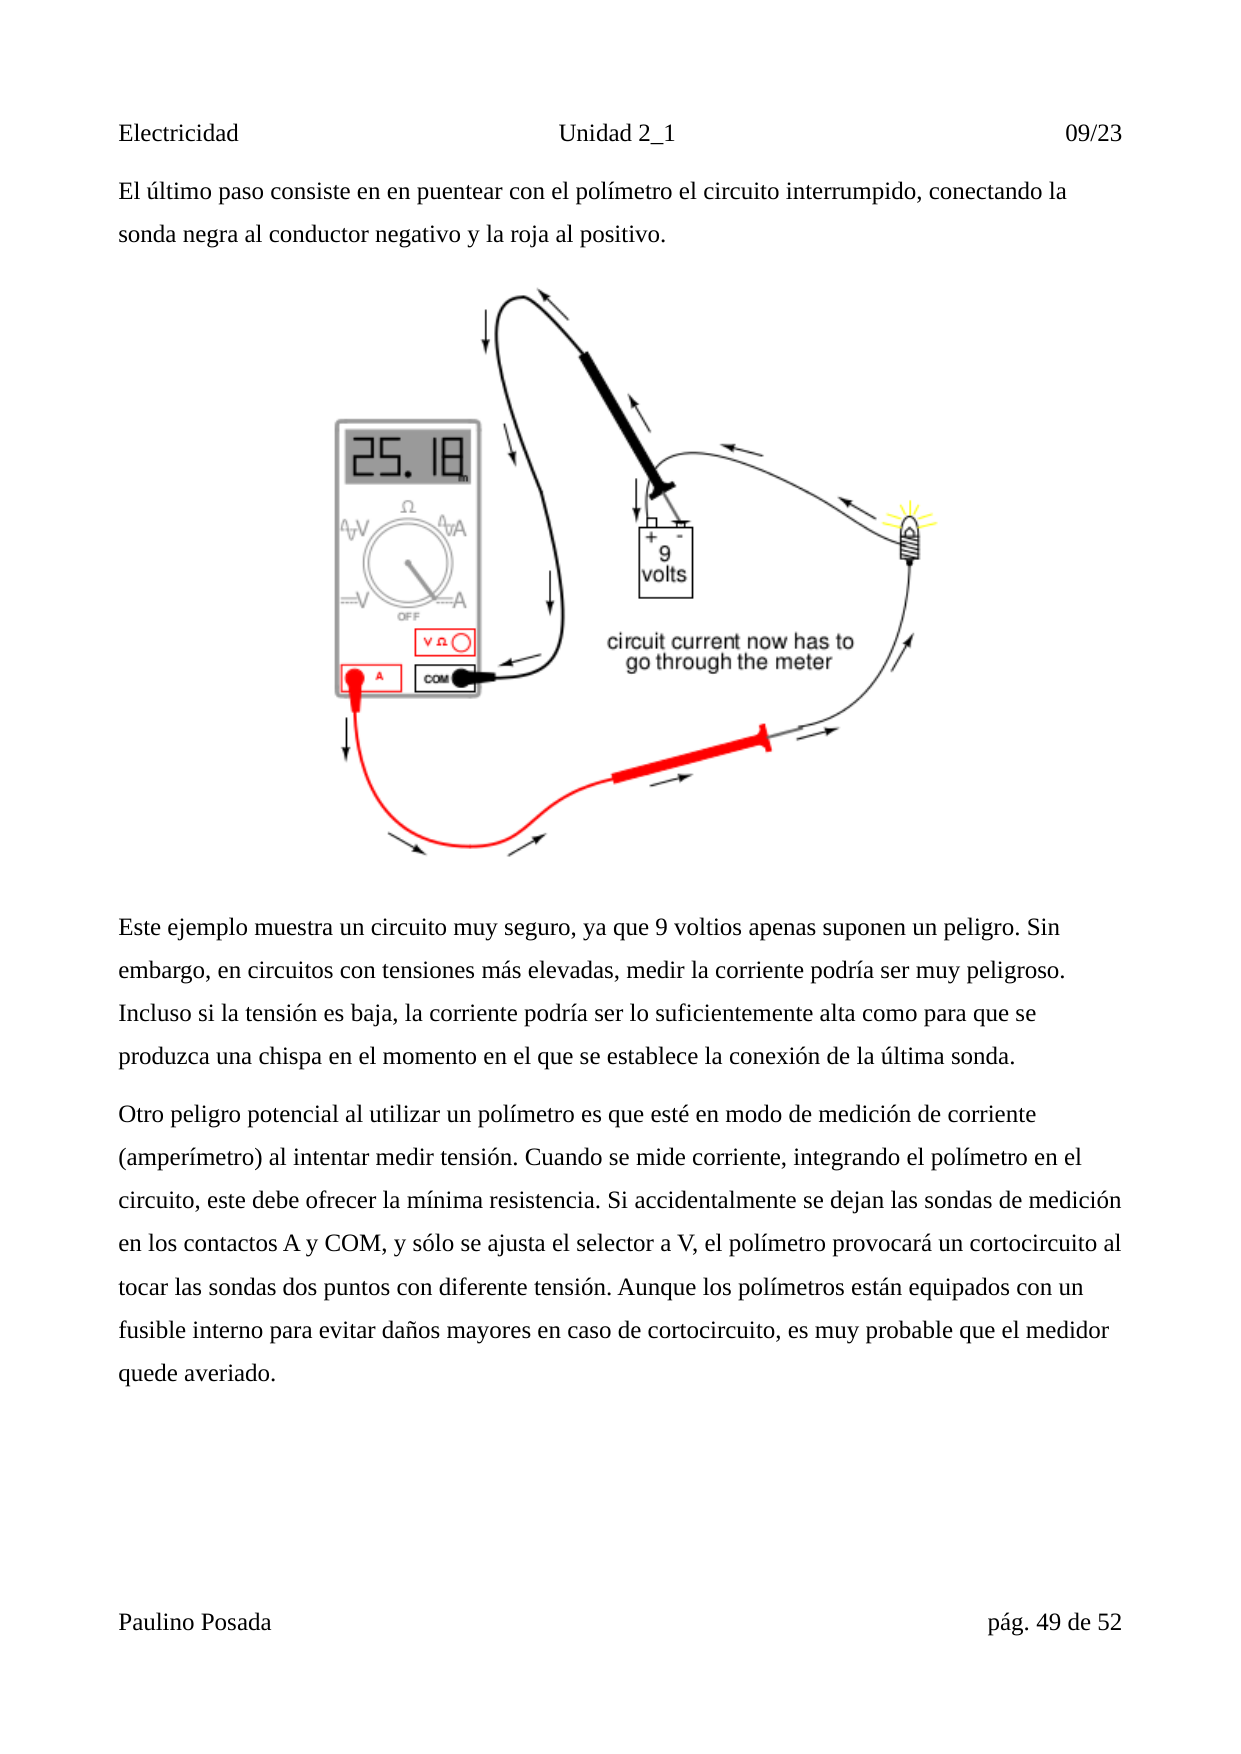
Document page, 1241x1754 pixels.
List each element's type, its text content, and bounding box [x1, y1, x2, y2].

picture [299, 277, 941, 874]
text Este ejemplo muestra un circuito muy seguro, ya que 9 voltios apenas suponen un peligro. Sin embargo, en circuitos con tensiones más elevadas, medir la corriente podría ser muy peligroso. Incluso si la tensión es baja, la corriente podría ser lo suficientemente alta como para que se produzca una chispa en el momento en el que se establece la conexión de la última sonda. [118, 912, 1122, 1070]
text El último paso consiste en en puentear con el polímetro el circuito interrumpido, conectando la sonda negra al conductor negativo y la roja al positivo. [118, 176, 1122, 248]
text Otro peligro potencial al utilizar un polímetro es que esté en modo de medición de corriente (amperímetro) al intentar medir tensión. Cuando se mide corriente, integrando el polímetro en el circuito, este debe ofrecer la mínima resistencia. Si accidentalmente se dejan las sondas de medición en los contactos A y COM, y sólo se ajusta el selector a V, el polímetro provocará un cortocircuito al tocar las sondas dos puntos con diferente tensión. Aunque los polímetros están equipados con un fusible interno para evitar daños mayores en caso de cortocircuito, es muy probable que el medidor quede averiado. [118, 1099, 1122, 1387]
